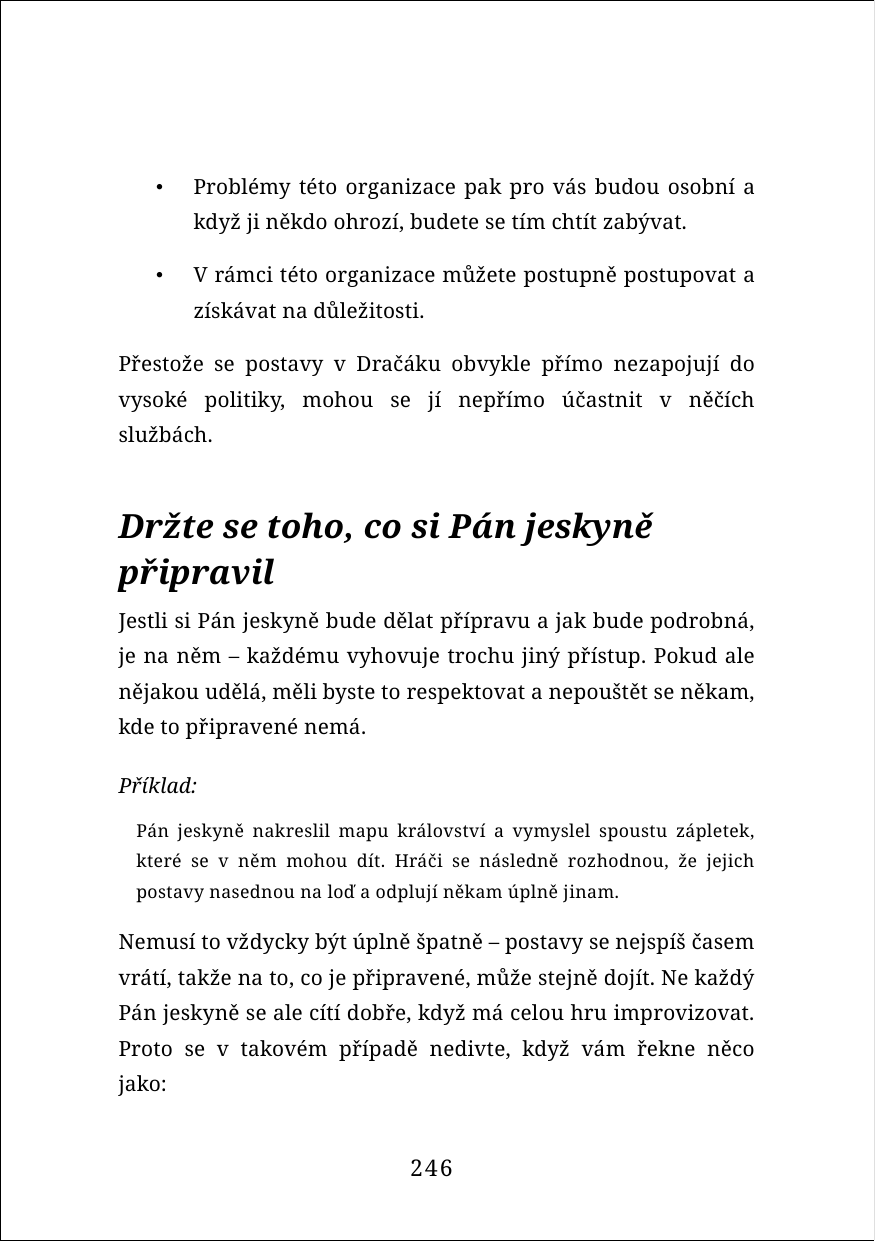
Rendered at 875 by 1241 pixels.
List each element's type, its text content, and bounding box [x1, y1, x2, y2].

text Přestože se postavy v Dračáku obvykle přímo nezapojují do vysoké politiky, mohou se jí nepřímo účastnit v něčích službách. [118, 349, 756, 449]
subtitle Držte se toho, co si Pán jeskyně připravil [118, 503, 756, 594]
text Pán jeskyně nakreslil mapu království a vymyslel spoustu zápletek, které se v něm mohou dít. Hráči se následně rozhodnou, že jejich postavy nasednou na loď a odplují někam úplně jinam. [136, 819, 756, 903]
list Problémy této organizace pak pro vás budou osobní a když ji někdo ohrozí, budete se tím chtít zabývat. [156, 172, 756, 236]
text Příklad: [118, 771, 756, 800]
text Jestli si Pán jeskyně bude dělat přípravu a jak bude podrobná, je na něm – každému vyhovuje trochu jiný přístup. Pokud ale nějakou udělá, měli byste to respektovat a nepouštět se někam, kde to připravené nemá. [118, 606, 756, 741]
text Nemusí to vždycky být úplně špatně – postavy se nejspíš časem vrátí, takže na to, co je připravené, může stejně dojít. Ne každý Pán jeskyně se ale cítí dobře, když má celou hru improvizovat. Proto se v takovém případě nedivte, když vám řekne něco jako: [118, 927, 756, 1098]
list V rámci této organizace můžete postupně postupovat a získávat na důležitosti. [156, 261, 756, 324]
